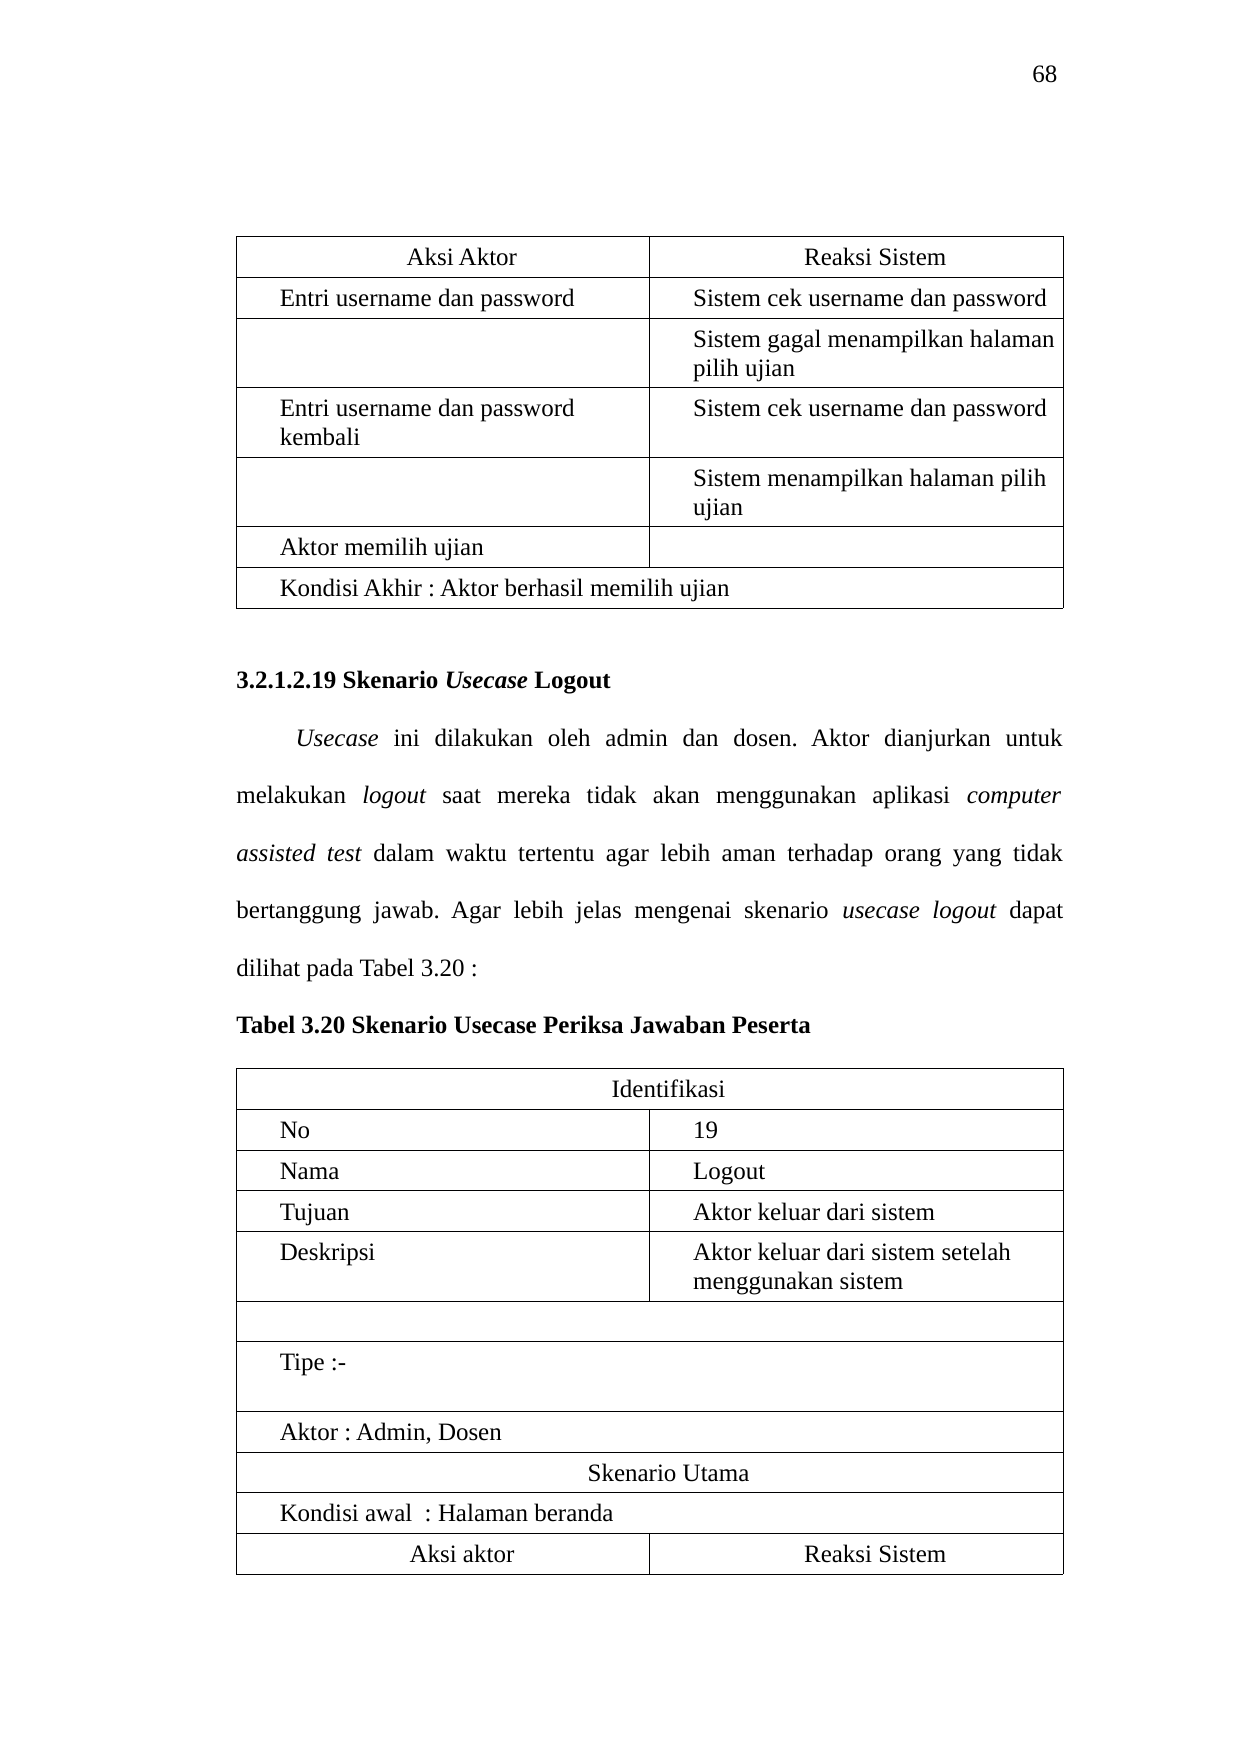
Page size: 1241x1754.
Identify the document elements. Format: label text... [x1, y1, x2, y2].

text Tabel 3.20 Skenario Usecase Periksa Jawaban Peserta [236, 1011, 1063, 1039]
subtitle 3.2.1.2.19 Skenario Usecase Logout [236, 666, 1063, 694]
table_cell Reaksi Sistem [650, 237, 1063, 277]
table_cell [237, 319, 649, 387]
table_cell Aktor memilih ujian [237, 527, 649, 567]
table_header Identifikasi [237, 1069, 1063, 1109]
table_cell Sistem cek username dan password [650, 278, 1063, 318]
table_cell Entri username dan password kembali [237, 388, 649, 457]
table_cell Aktor : Admin, Dosen [237, 1412, 1063, 1451]
table_cell Deskripsi [237, 1232, 649, 1301]
table_cell [237, 1302, 1063, 1341]
table_cell No [237, 1110, 649, 1149]
table_cell Sistem gagal menampilkan halaman pilih ujian [650, 319, 1063, 387]
table_cell Sistem menampilkan halaman pilih ujian [650, 458, 1063, 526]
table_cell Tujuan [237, 1191, 649, 1231]
table_cell Entri username dan password [237, 278, 649, 318]
table_cell Kondisi awal : Halaman beranda [237, 1493, 1063, 1533]
table_cell Aktor keluar dari sistem [650, 1191, 1063, 1231]
table_cell Aktor keluar dari sistem setelah menggunakan sistem [650, 1232, 1063, 1301]
text Usecase ini dilakukan oleh admin dan dosen. Aktor dianjurkan untuk melakukan logout saat mereka tidak akan menggunakan aplikasi computer assisted test dalam waktu tertentu agar lebih aman terhadap orang yang tidak bertanggung jawab. Agar lebih jelas mengenai skenario usecase logout dapat dilihat pada Tabel 3.20 : [236, 723, 1063, 982]
table_cell Logout [650, 1151, 1063, 1190]
table_cell Sistem cek username dan password [650, 388, 1063, 457]
table_cell 19 [650, 1110, 1063, 1149]
table_cell [650, 527, 1063, 567]
table_cell Aksi aktor [237, 1534, 649, 1574]
table_cell [237, 458, 649, 526]
table_cell Tipe :- [237, 1342, 1063, 1411]
table_cell Kondisi Akhir : Aktor berhasil memilih ujian [237, 568, 1063, 608]
table_cell Reaksi Sistem [650, 1534, 1063, 1574]
table_cell Nama [237, 1151, 649, 1190]
table_cell Skenario Utama [237, 1453, 1063, 1492]
table_cell Aksi Aktor [237, 237, 649, 277]
